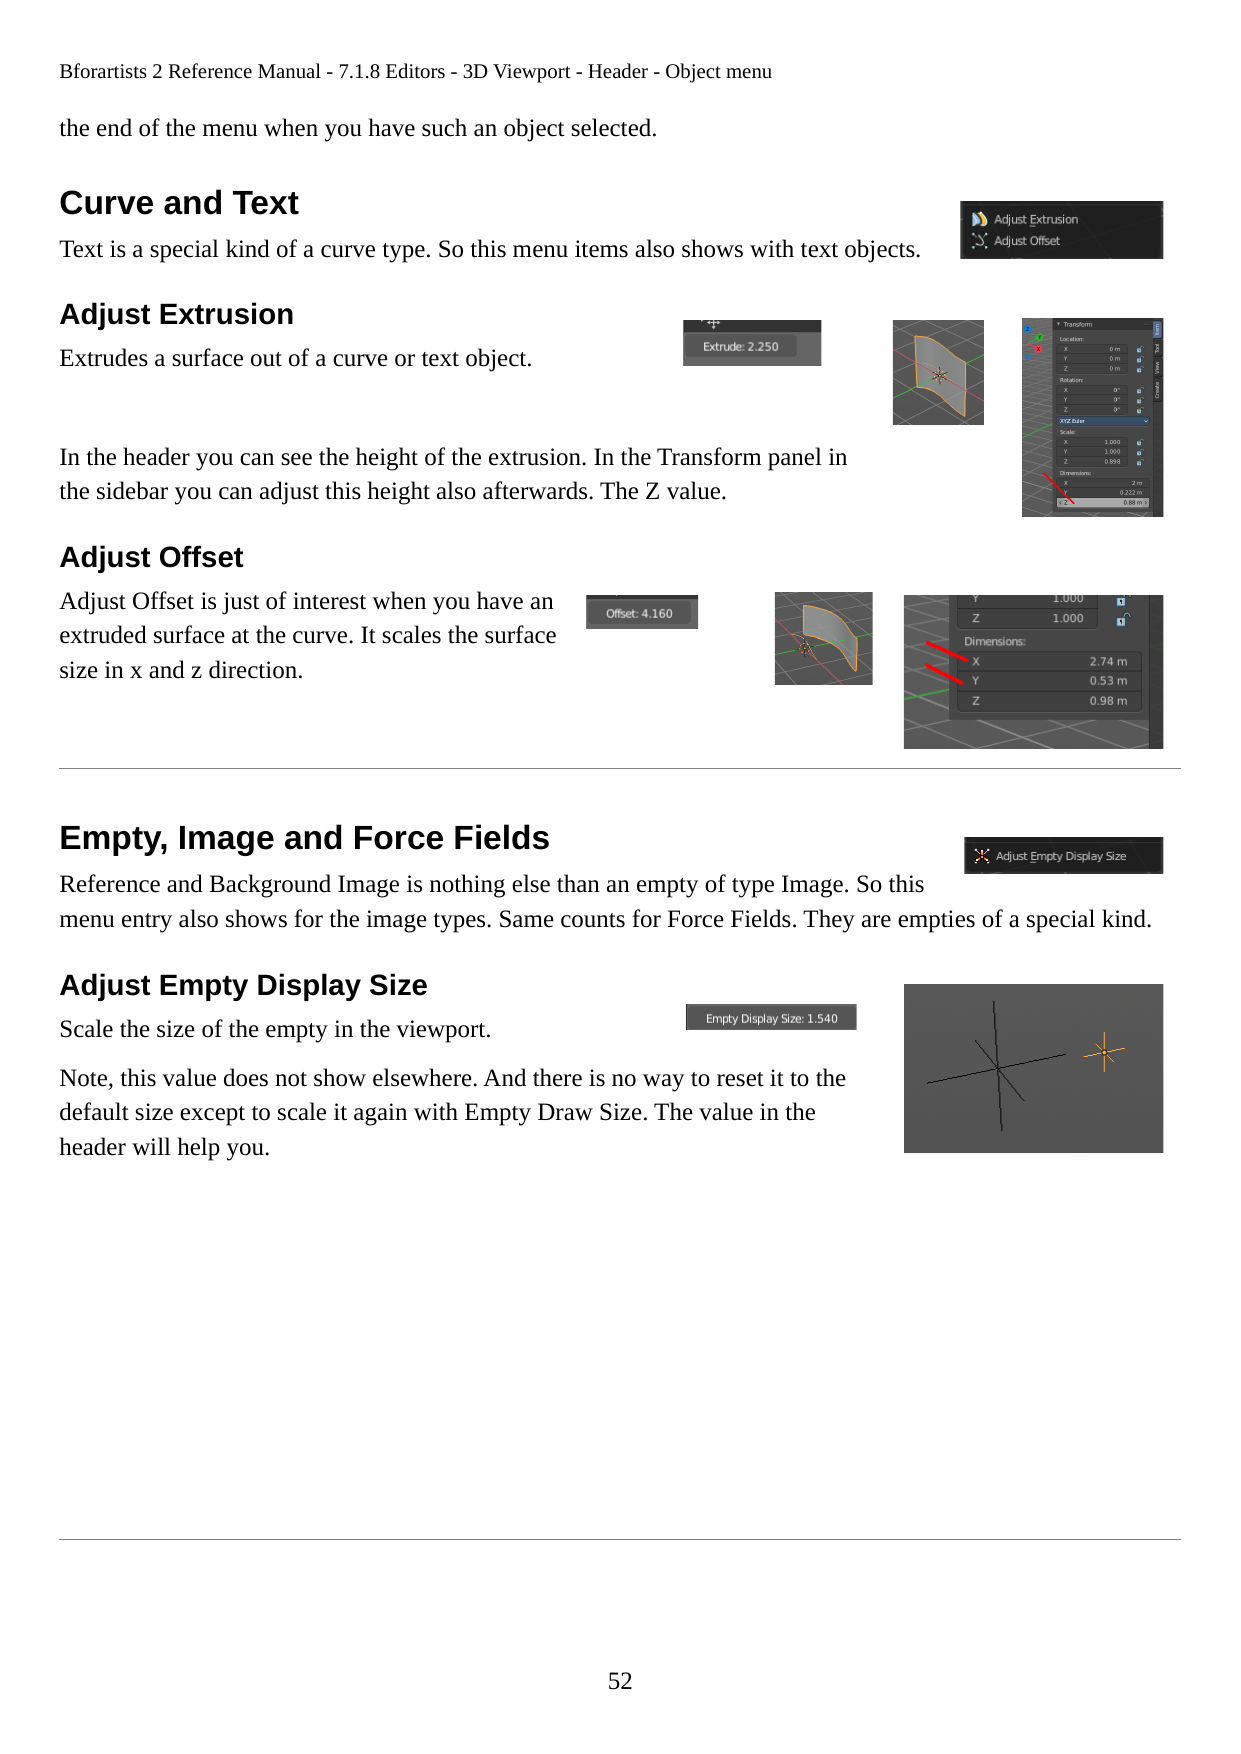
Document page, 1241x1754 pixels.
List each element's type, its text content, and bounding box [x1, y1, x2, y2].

text Extrudes a surface out of a curve or text object. [59, 343, 892, 372]
picture [964, 837, 1164, 874]
picture [960, 201, 1164, 259]
picture [1022, 318, 1164, 517]
picture [686, 1004, 857, 1030]
text Note, this value does not show elsewhere. And there is no way to reset it to the default size except to scale it again with Empty Draw Size. The value in the header will help you. [59, 1063, 1181, 1160]
text In the header you can see the height of the extrusion. In the Transform panel in the sidebar you can adjust this height also afterwards. The Z value. [59, 442, 1022, 505]
text Adjust Offset is just of interest when you have an extruded surface at the curve. It scales the surface size in x and z direction. [59, 586, 1181, 684]
subtitle Adjust Offset [59, 540, 1181, 573]
picture [586, 595, 699, 629]
subtitle Adjust Extrusion [59, 297, 1181, 331]
picture [683, 320, 822, 366]
text Scale the size of the empty in the viewport. [59, 1014, 904, 1042]
text [984, 343, 1022, 372]
picture [892, 320, 984, 425]
subtitle Curve and Text [59, 182, 1181, 221]
picture [904, 984, 1164, 1153]
subtitle Adjust Empty Display Size [59, 967, 1181, 1001]
text Reference and Background Image is nothing else than an empty of type Image. So this menu entry also shows for the image types. Same counts for Force Fields. They are empties of a special kind. [59, 869, 1181, 932]
picture [774, 592, 873, 685]
text the end of the menu when you have such an object selected. [59, 113, 1181, 141]
picture [903, 595, 1164, 749]
text Text is a special kind of a curve type. So this menu items also shows with text objects. [59, 234, 1181, 262]
subtitle Empty, Image and Force Fields [59, 818, 1181, 857]
